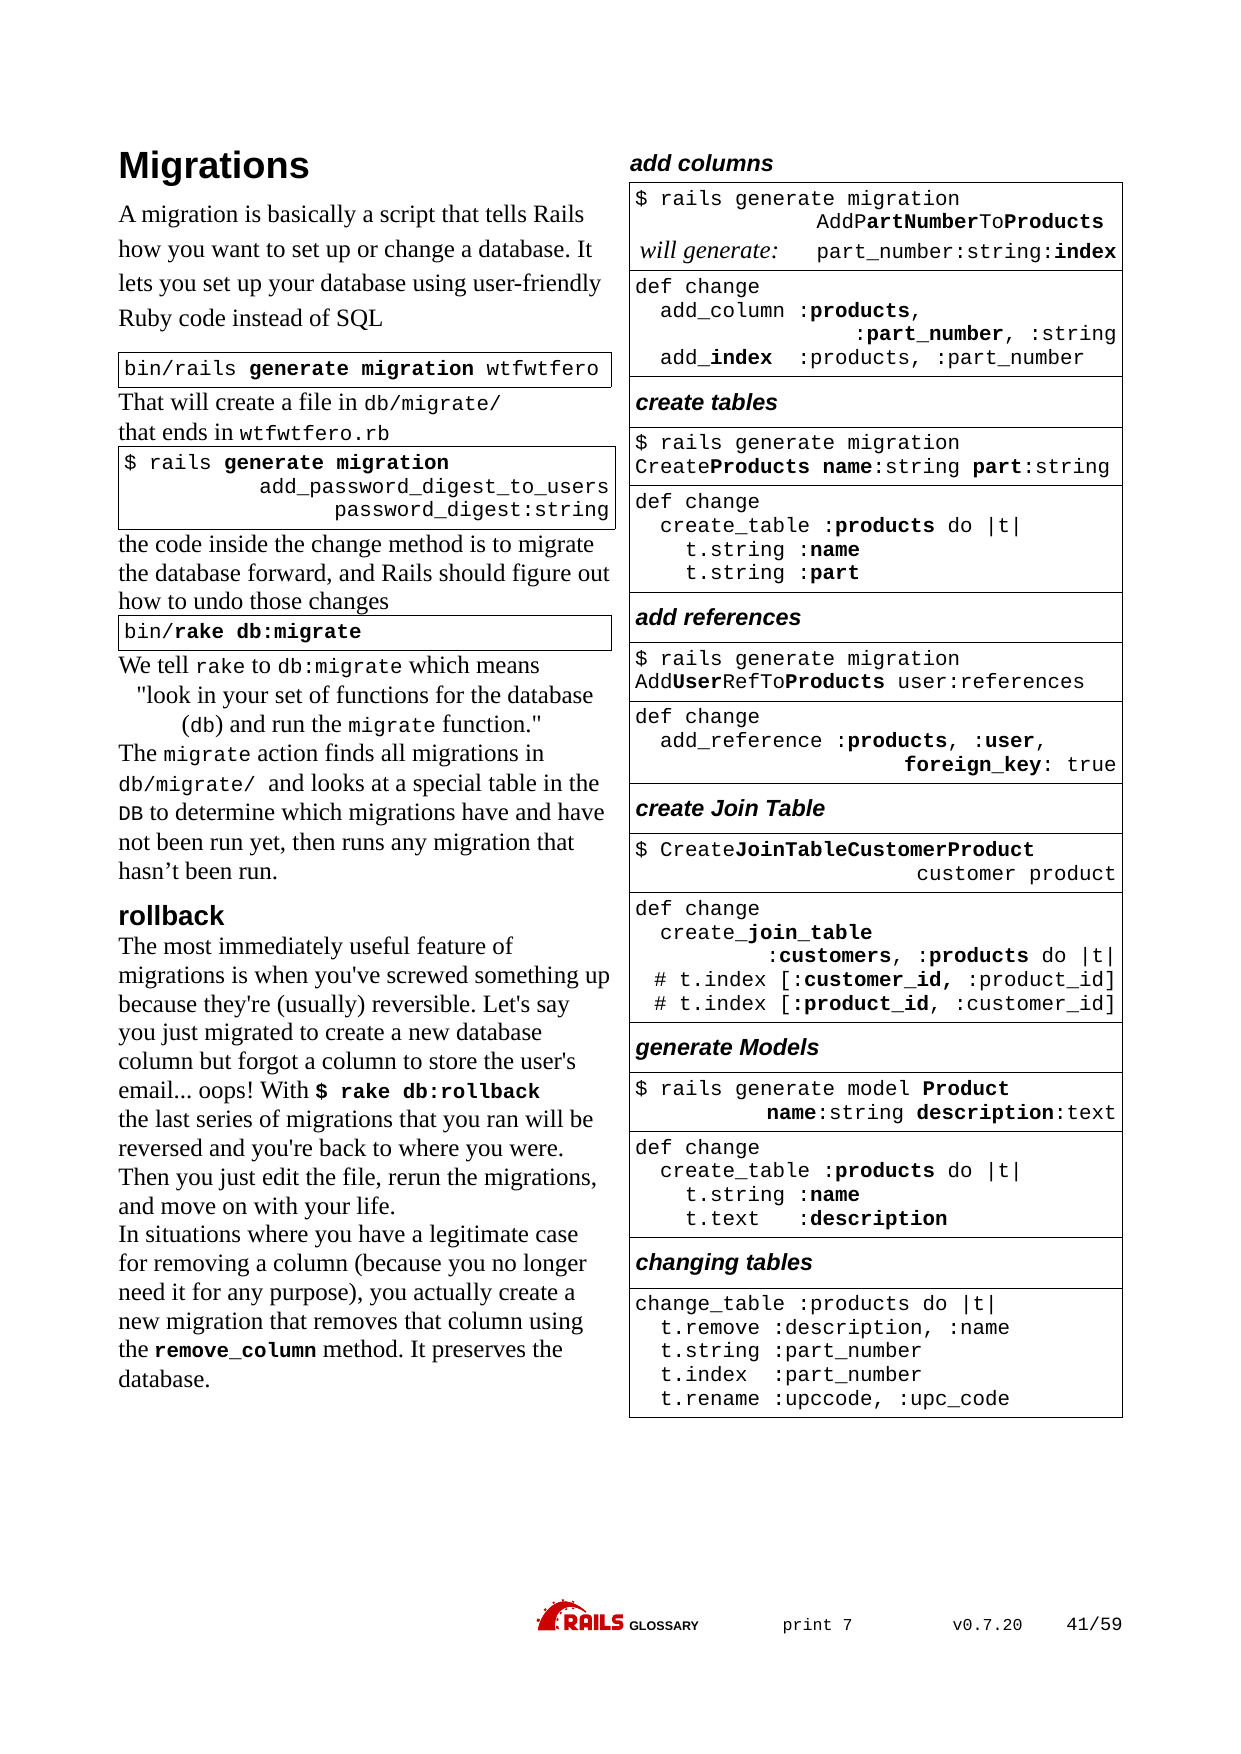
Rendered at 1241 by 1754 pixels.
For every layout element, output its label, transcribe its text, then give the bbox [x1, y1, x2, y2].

table_header $ rails generate migration add_password_digest_to_users password_digest:string [119, 447, 615, 529]
text We tell rake to db:migrate which means [118, 651, 611, 680]
subtitle add columns [630, 149, 1122, 176]
text the code inside the change method is to migrate the database forward, and Rails should figure out how to undo those changes [118, 530, 611, 615]
subtitle Migrations [118, 143, 611, 187]
text In situations where you have a legitimate case for removing a column (because you no longer need it for any purpose), you actually create a new migration that removes that column using the remove_column method. It preserves the database. [118, 1219, 611, 1393]
table_cell def change add_reference :products, :user, foreign_key: true [630, 702, 1122, 783]
table_cell generate Models [630, 1023, 1122, 1072]
table_cell $ CreateJoinTableCustomerProduct customer product [630, 834, 1122, 892]
table_cell def change create_join_table :customers, :products do |t| # t.index [:customer_id, :product_id] # t.index [:product_id, :customer_id] [630, 893, 1122, 1022]
table_cell create tables [630, 377, 1122, 427]
text "look in your set of functions for the database (db) and run the migrate function." [118, 680, 611, 738]
table_cell change_table :products do |t| t.remove :description, :name t.string :part_number t.index :part_number t.rename :upccode, :upc_code [630, 1289, 1122, 1417]
text the last series of migrations that you ran will be reversed and you're back to where you were. Then you just edit the file, rerun the migrations, and move on with your life. [118, 1104, 611, 1219]
table_header $ rails generate migration AddPartNumberToProducts will generate: part_number:string:index [630, 183, 1122, 270]
subtitle rollback [118, 899, 611, 931]
text The most immediately useful feature of migrations is when you've screwed something up because they're (usually) reversible. Let's say you just migrated to create a new database column but forgot a column to store the user's email... oops! With $ rake db:rollback [118, 931, 611, 1104]
text That will create a file in db/migrate/ [118, 388, 611, 417]
table_header bin/rails generate migration wtfwtfero [119, 353, 611, 387]
table_cell changing tables [630, 1238, 1122, 1287]
text that ends in wtfwtfero.rb [118, 417, 611, 446]
text A migration is basically a script that tells Rails how you want to set up or change a database. It lets you set up your database using user-friendly Ruby code instead of SQL [118, 199, 611, 331]
table_cell $ rails generate migration CreateProducts name:string part:string [630, 428, 1122, 485]
table_cell $ rails generate migration AddUserRefToProducts user:references [630, 643, 1122, 701]
text The migrate action finds all migrations in db/migrate/ and looks at a special table in the DB to determine which migrations have and have not been run yet, then runs any migration that hasn’t been run. [118, 738, 611, 884]
table_cell create Join Table [630, 784, 1122, 833]
table_cell add references [630, 593, 1122, 642]
table_cell def change create_table :products do |t| t.string :name t.string :part [630, 486, 1122, 592]
table_cell def change create_table :products do |t| t.string :name t.text :description [630, 1132, 1122, 1237]
table_cell $ rails generate model Product name:string description:text [630, 1073, 1122, 1131]
table_header bin/rake db:migrate [119, 616, 611, 650]
table_cell def change add_column :products, :part_number, :string add_index :products, :part_number [630, 271, 1122, 376]
